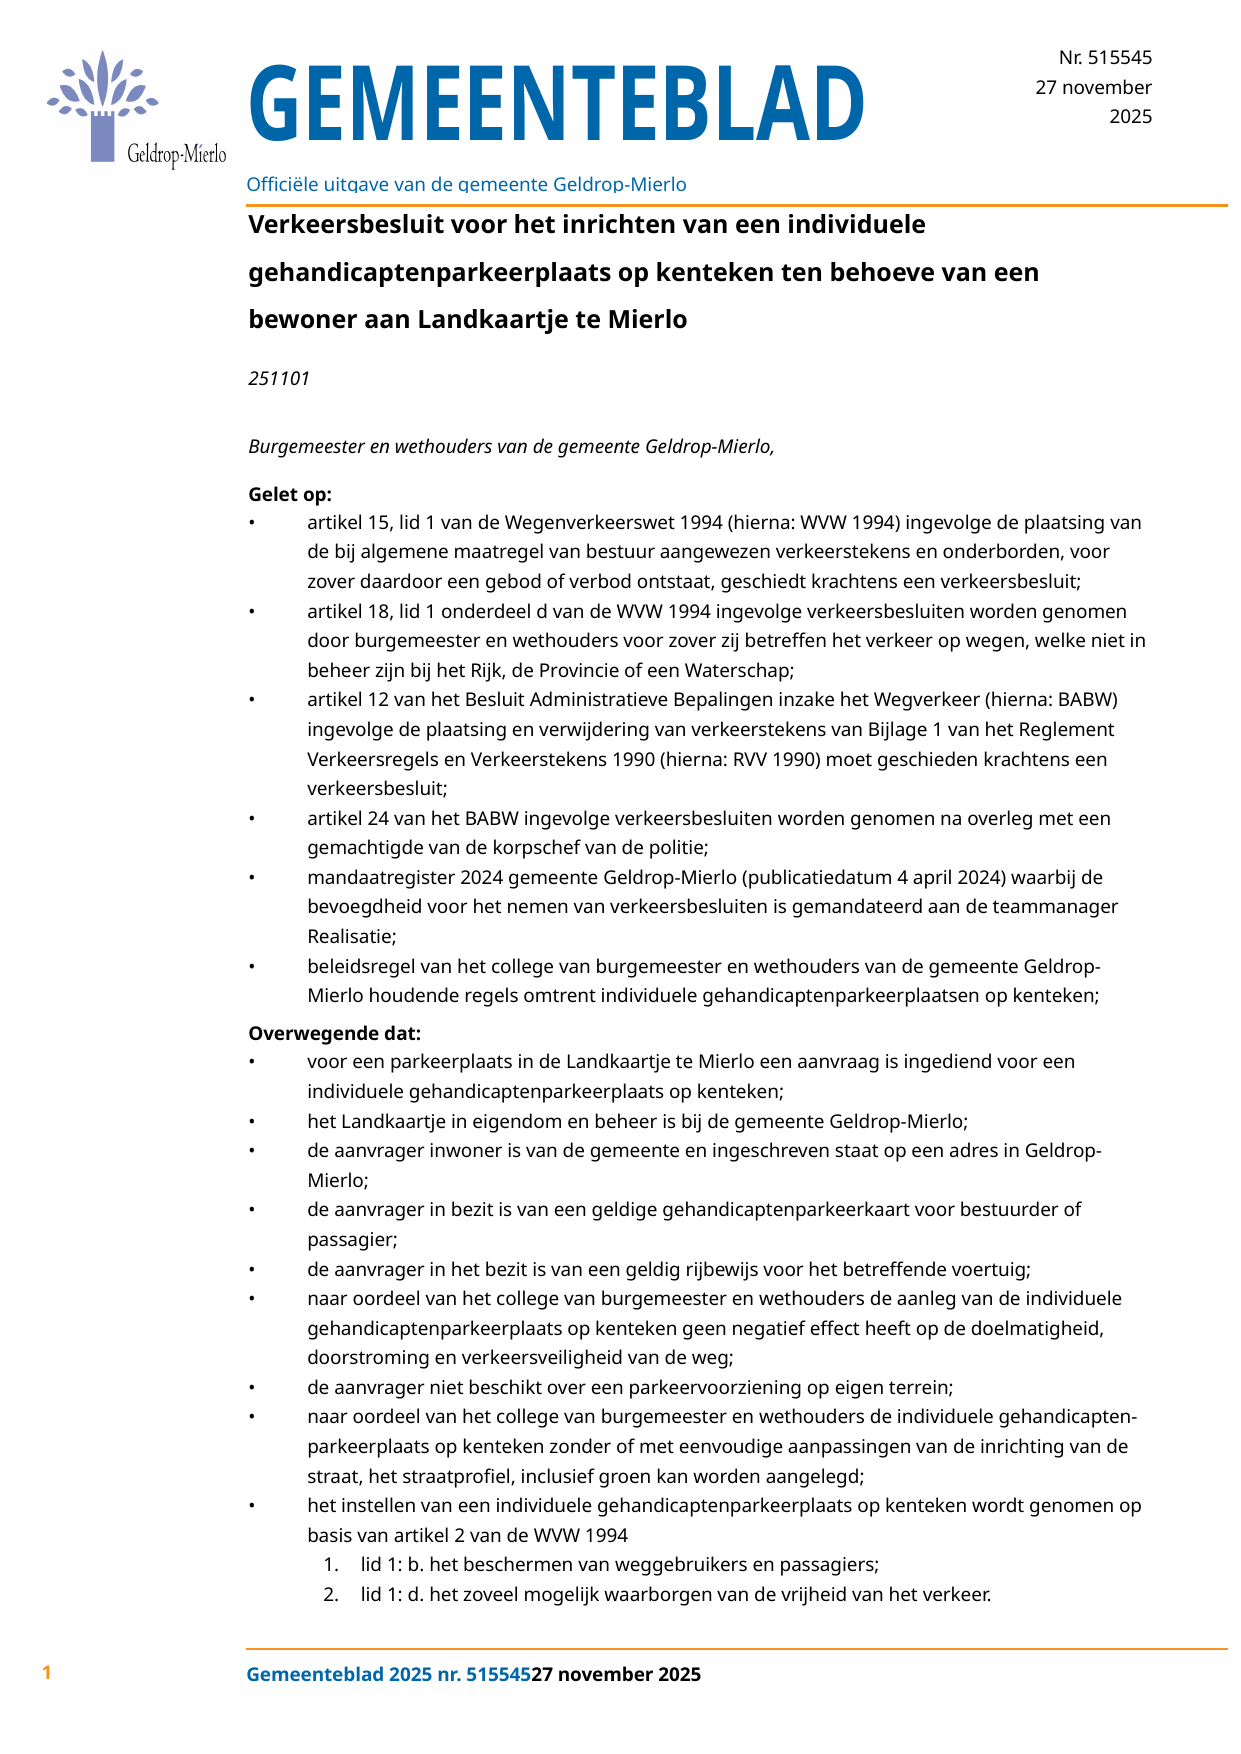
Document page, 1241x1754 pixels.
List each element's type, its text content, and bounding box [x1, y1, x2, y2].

list het Landkaartje in eigendom en beheer is bij de gemeente Geldrop-Mierlo; [248, 1108, 1152, 1134]
list mandaatregister 2024 gemeente Geldrop-Mierlo (publicatiedatum 4 april 2024) waarbij de bevoegdheid voor het nemen van verkeersbesluiten is gemandateerd aan de teammanager Realisatie; [248, 864, 1152, 949]
list artikel 12 van het Besluit Administratieve Bepalingen inzake het Wegverkeer (hierna: BABW) ingevolge de plaatsing en verwijdering van verkeerstekens van Bijlage 1 van het Reglement Verkeersregels en Verkeerstekens 1990 (hierna: RVV 1990) moet geschieden krachtens een verkeersbesluit; [248, 687, 1152, 801]
text Burgemeester en wethouders van de gemeente Geldrop-Mierlo, [248, 433, 1152, 459]
list beleidsregel van het college van burgemeester en wethouders van de gemeente Geldrop-Mierlo houdende regels omtrent individuele gehandicaptenparkeerplaatsen op kenteken; [248, 953, 1152, 1008]
list lid 1: d. het zoveel mogelijk waarborgen van de vrijheid van het verkeer. [323, 1581, 1152, 1607]
list naar oordeel van het college van burgemeester en wethouders de individuele gehandicapten-parkeerplaats op kenteken zonder of met eenvoudige aanpassingen van de inrichting van de straat, het straatprofiel, inclusief groen kan worden aangelegd; [248, 1404, 1152, 1489]
list de aanvrager in bezit is van een geldige gehandicaptenparkeerkaart voor bestuurder of passagier; [248, 1197, 1152, 1252]
list de aanvrager niet beschikt over een parkeervoorziening op eigen terrein; [248, 1374, 1152, 1400]
text Overwegende dat: [248, 1020, 1152, 1046]
list lid 1: b. het beschermen van weggebruikers en passagiers; [323, 1552, 1152, 1577]
text 251101 [248, 366, 1152, 391]
list de aanvrager inwoner is van de gemeente en ingeschreven staat op een adres in Geldrop-Mierlo; [248, 1137, 1152, 1193]
list artikel 24 van het BABW ingevolge verkeersbesluiten worden genomen na overleg met een gemachtigde van de korpschef van de politie; [248, 805, 1152, 860]
list naar oordeel van het college van burgemeester en wethouders de aanleg van de individuele gehandicaptenparkeerplaats op kenteken geen negatief effect heeft op de doelmatigheid, doorstroming en verkeersveiligheid van de weg; [248, 1285, 1152, 1370]
text Gelet op: [248, 481, 1152, 507]
list voor een parkeerplaats in de Landkaartje te Mierlo een aanvraag is ingediend voor een individuele gehandicaptenparkeerplaats op kenteken; [248, 1049, 1152, 1104]
list het instellen van een individuele gehandicaptenparkeerplaats op kenteken wordt genomen op basis van artikel 2 van de WVW 1994 [248, 1492, 1152, 1548]
list de aanvrager in het bezit is van een geldig rijbewijs voor het betreffende voertuig; [248, 1256, 1152, 1282]
text Verkeersbesluit voor het inrichten van een individuele gehandicaptenparkeerplaats op kenteken ten behoeve van een bewoner aan Landkaartje te Mierlo [248, 207, 1152, 336]
list artikel 15, lid 1 van de Wegenverkeerswet 1994 (hierna: WVW 1994) ingevolge de plaatsing van de bij algemene maatregel van bestuur aangewezen verkeerstekens en onderborden, voor zover daardoor een gebod of verbod ontstaat, geschiedt krachtens een verkeersbesluit; [248, 509, 1152, 594]
list artikel 18, lid 1 onderdeel d van de WVW 1994 ingevolge verkeersbesluiten worden genomen door burgemeester en wethouders voor zover zij betreffen het verkeer op wegen, welke niet in beheer zijn bij het Rijk, de Provincie of een Waterschap; [248, 598, 1152, 683]
picture [41, 47, 231, 172]
